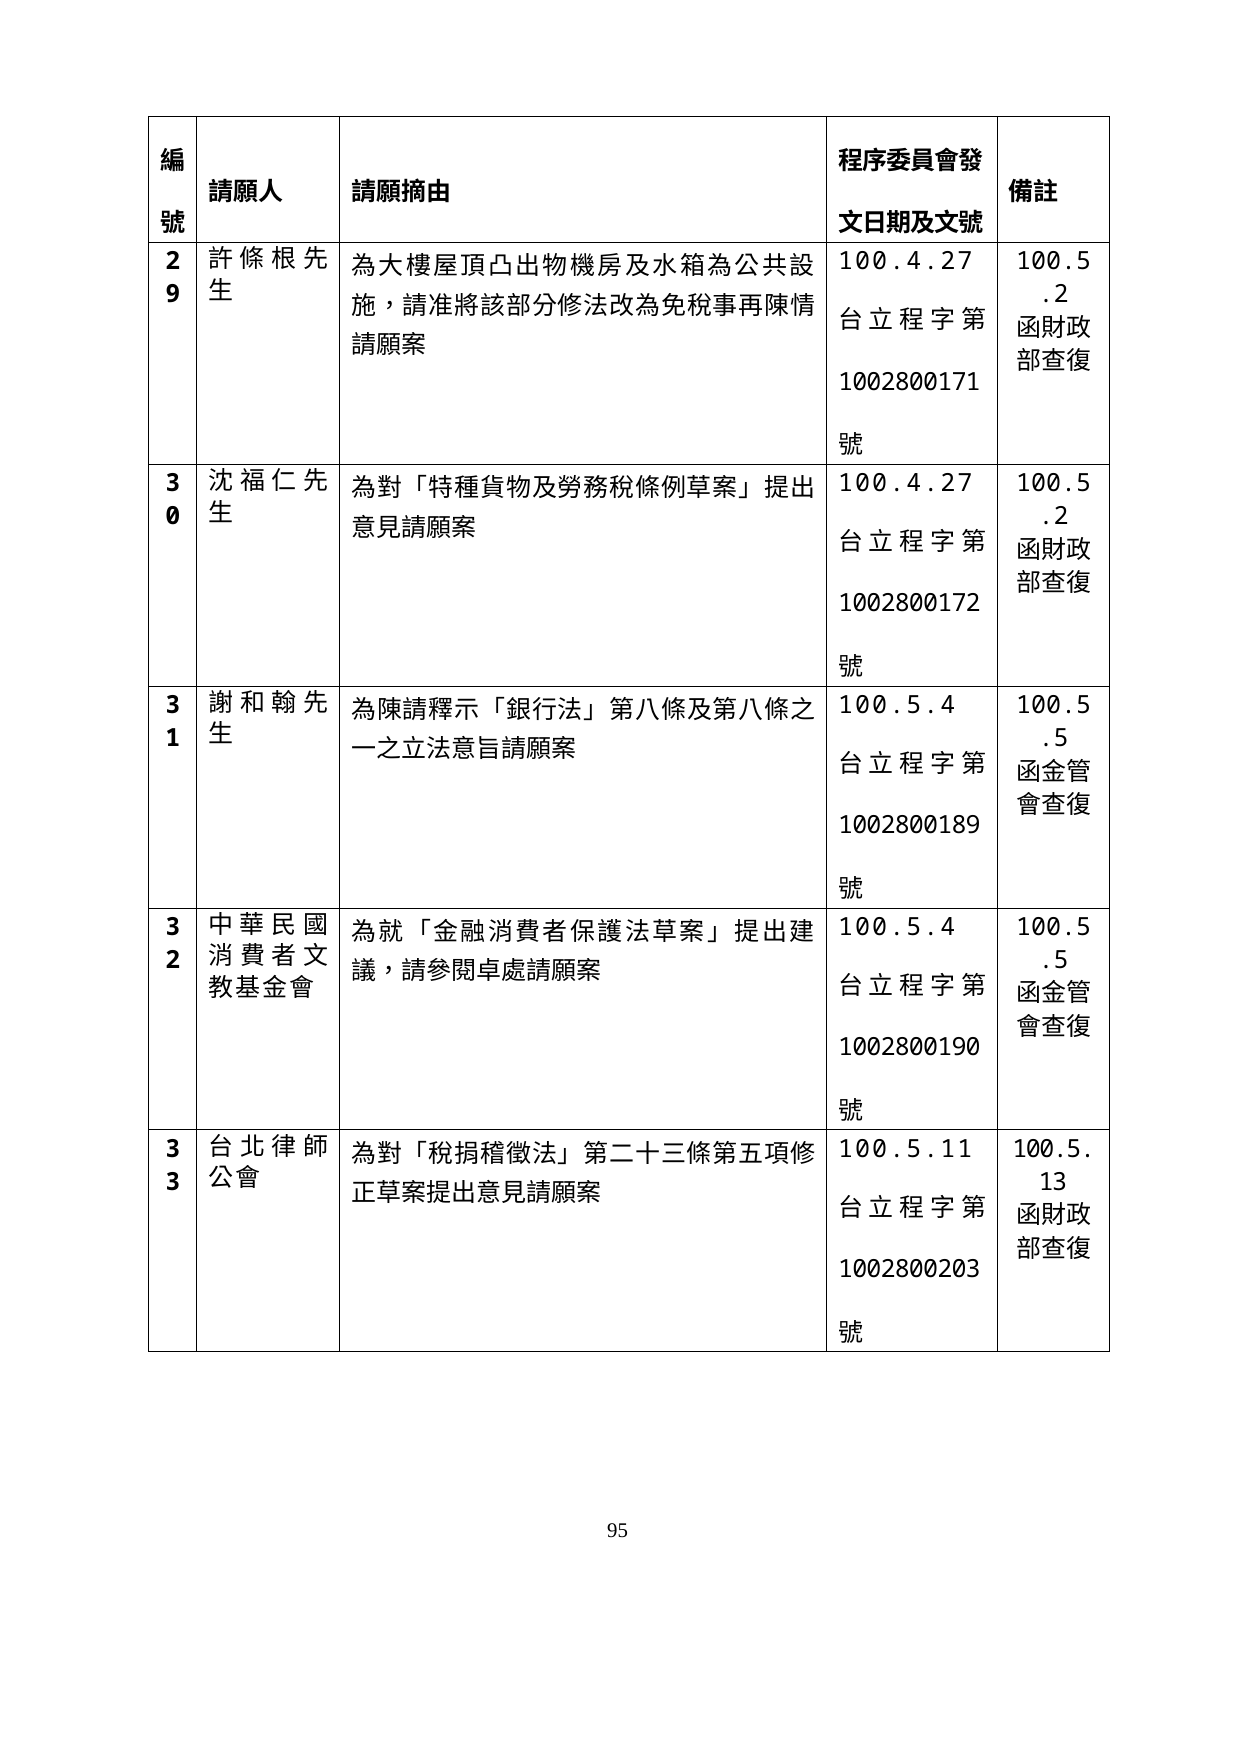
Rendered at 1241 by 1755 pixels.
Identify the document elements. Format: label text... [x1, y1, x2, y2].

table_cell 30 [149, 465, 196, 686]
table_header 請願摘由 [340, 117, 826, 242]
table_cell 100.5.4 台立程字第1002800189號 [827, 687, 997, 907]
table_cell 100.5.13 函財政 部查復 [998, 1130, 1109, 1351]
table_cell 為陳請釋示「銀行法」第八條及第八條之一之立法意旨請願案 [340, 687, 826, 907]
table_cell 為對「稅捐稽徵法」第二十三條第五項修正草案提出意見請願案 [340, 1130, 826, 1351]
table_cell 100.5.4 台立程字第1002800190號 [827, 909, 997, 1129]
table_cell 31 [149, 687, 196, 907]
table_header 程序委員會發文日期及文號 [827, 117, 997, 242]
table_cell 台北律師公會 [197, 1130, 339, 1351]
table_cell 100.5.11 台立程字第1002800203號 [827, 1130, 997, 1351]
table_cell 為就「金融消費者保護法草案」提出建議，請參閱卓處請願案 [340, 909, 826, 1129]
table_cell 100.5.5 函金管 會查復 [998, 909, 1109, 1129]
table_header 備註 [998, 117, 1109, 242]
table_cell 謝和翰先生 [197, 687, 339, 907]
table_cell 100.5.2 函財政 部查復 [998, 465, 1109, 686]
table_cell 中華民國消費者文教基金會 [197, 909, 339, 1129]
table_cell 100.4.27 台立程字第1002800171號 [827, 243, 997, 464]
table_cell 100.5.2 函財政 部查復 [998, 243, 1109, 464]
table_header 請願人 [197, 117, 339, 242]
table_cell 100.5.5 函金管 會查復 [998, 687, 1109, 907]
table_cell 32 [149, 909, 196, 1129]
table_cell 為對「特種貨物及勞務稅條例草案」提出意見請願案 [340, 465, 826, 686]
table_cell 為大樓屋頂凸出物機房及水箱為公共設施，請准將該部分修法改為免稅事再陳情請願案 [340, 243, 826, 464]
table_cell 100.4.27 台立程字第1002800172號 [827, 465, 997, 686]
table_header 編號 [149, 117, 196, 242]
table_cell 沈福仁先生 [197, 465, 339, 686]
table_cell 許條根先生 [197, 243, 339, 464]
table_cell 29 [149, 243, 196, 464]
table_cell 33 [149, 1130, 196, 1351]
